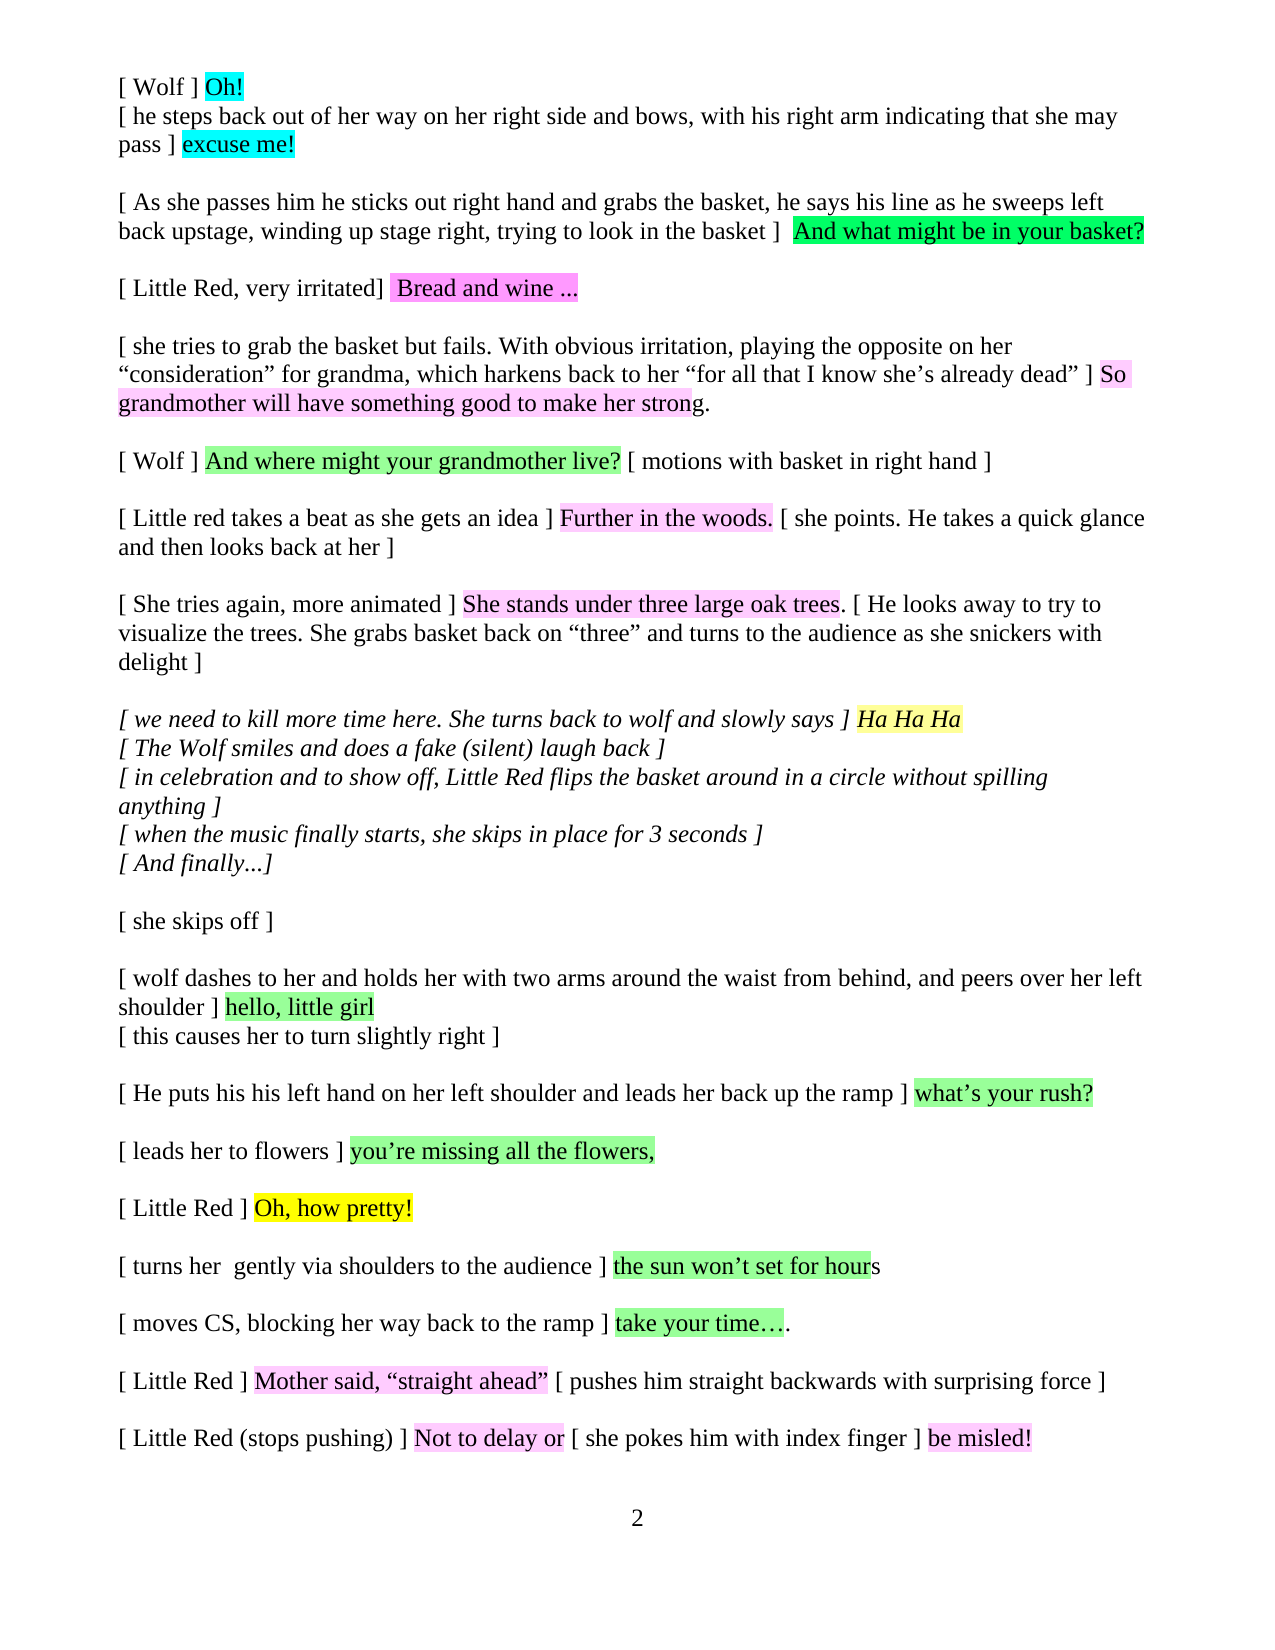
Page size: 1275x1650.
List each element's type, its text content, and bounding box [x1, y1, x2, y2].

text [ this causes her to turn slightly right ] [118, 1021, 1157, 1049]
text [ Little Red ] Mother said, “straight ahead” [ pushes him straight backwards with surprising force ] [118, 1366, 1157, 1394]
text [ when the music finally starts, she skips in place for 3 seconds ] [118, 819, 1157, 848]
text [ turns her gently via shoulders to the audience ] the sun won’t set for hours [118, 1251, 1157, 1279]
text [ As she passes him he sticks out right hand and grabs the basket, he says his line as he sweeps left back upstage, winding up stage right, trying to look in the basket ] And what might be in your basket? [118, 187, 1157, 244]
text [ Wolf ] Oh! [118, 72, 1157, 101]
text [ wolf dashes to her and holds her with two arms around the waist from behind, and peers over her left shoulder ] hello, little girl [118, 963, 1157, 1021]
text [ The Wolf smiles and does a fake (silent) laugh back ] [118, 733, 1157, 762]
text [ moves CS, blocking her way back to the ramp ] take your time…. [118, 1308, 1157, 1337]
text [ we need to kill more time here. She turns back to wolf and slowly says ] Ha Ha Ha [118, 704, 1157, 733]
text [ in celebration and to show off, Little Red flips the basket around in a circle without spilling anything ] [118, 762, 1157, 819]
text [ Little red takes a beat as she gets an idea ] Further in the woods. [ she points. He takes a quick glance and then looks back at her ] [118, 503, 1157, 561]
text [ she skips off ] [118, 906, 1157, 934]
text [ leads her to flowers ] you’re missing all the flowers, [118, 1136, 1157, 1164]
text [ Wolf ] And where might your grandmother live? [ motions with basket in right hand ] [118, 446, 1157, 474]
text [ And finally...] [118, 848, 1157, 877]
text [ She tries again, more animated ] She stands under three large oak trees. [ He looks away to try to visualize the trees. She grabs basket back on “three” and turns to the audience as she snickers with delight ] [118, 589, 1157, 676]
text [ He puts his his left hand on her left shoulder and leads her back up the ramp ] what’s your rush? [118, 1078, 1157, 1107]
text [ she tries to grab the basket but fails. With obvious irritation, playing the opposite on her “consideration” for grandma, which harkens back to her “for all that I know she’s already dead” ] So grandmother will have something good to make her strong. [118, 331, 1157, 417]
text [ he steps back out of her way on her right side and bows, with his right arm indicating that she may pass ] excuse me! [118, 101, 1157, 158]
text [ Little Red ] Oh, how pretty! [118, 1193, 1157, 1222]
text [ Little Red, very irritated] Bread and wine ... [118, 273, 1157, 302]
text [ Little Red (stops pushing) ] Not to delay or [ she pokes him with index finger ] be misled! [118, 1423, 1157, 1452]
